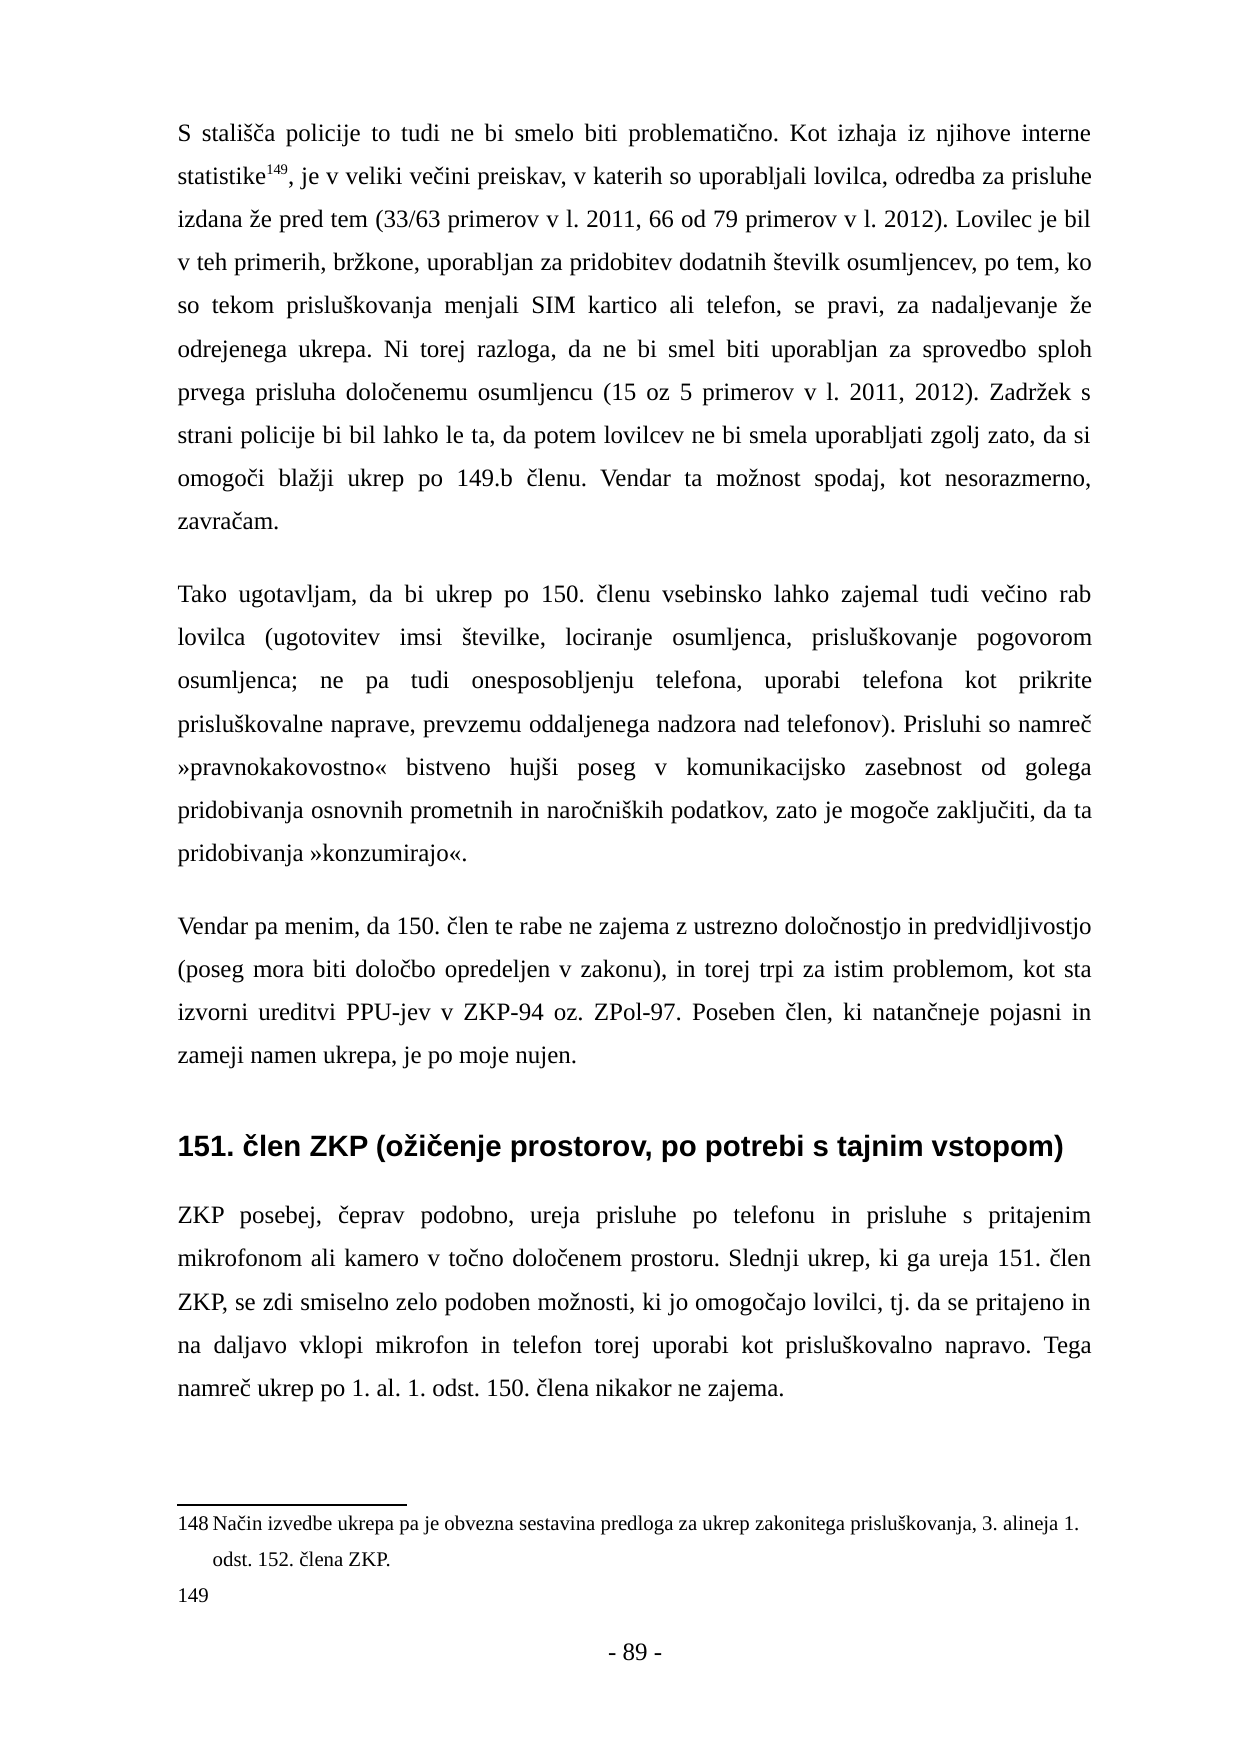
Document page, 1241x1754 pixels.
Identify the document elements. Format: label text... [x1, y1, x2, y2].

text S stališča policije to tudi ne bi smelo biti problematično. Kot izhaja iz njihove interne statistike, je v veliki večini preiskav, v katerih so uporabljali lovilca, odredba za prisluhe izdana že pred tem (33/63 primerov v l. 2011, 66 od 79 primerov v l. 2012). Lovilec je bil v teh primerih, bržkone, uporabljan za pridobitev dodatnih številk osumljencev, po tem, ko so tekom prisluškovanja menjali SIM kartico ali telefon, se pravi, za nadaljevanje že odrejenega ukrepa. Ni torej razloga, da ne bi smel biti uporabljan za sprovedbo sploh prvega prisluha določenemu osumljencu (15 oz 5 primerov v l. 2011, 2012). Zadržek s strani policije bi bil lahko le ta, da potem lovilcev ne bi smela uporabljati zgolj zato, da si omogoči blažji ukrep po 149.b členu. Vendar ta možnost spodaj, kot nesorazmerno, zavračam. [177, 118, 1093, 535]
text Način izvedbe ukrepa pa je obvezna sestavina predloga za ukrep zakonitega prisluškovanja, 3. alineja 1. odst. 152. člena ZKP. [177, 1511, 1093, 1571]
text Tako ugotavljam, da bi ukrep po 150. členu vsebinsko lahko zajemal tudi večino rab lovilca (ugotovitev imsi številke, lociranje osumljenca, prisluškovanje pogovorom osumljenca; ne pa tudi onesposobljenju telefona, uporabi telefona kot prikrite prisluškovalne naprave, prevzemu oddaljenega nadzora nad telefonov). Prisluhi so namreč »pravnokakovostno« bistveno hujši poseg v komunikacijsko zasebnost od golega pridobivanja osnovnih prometnih in naročniških podatkov, zato je mogoče zaključiti, da ta pridobivanja »konzumirajo«. [177, 579, 1093, 867]
text ZKP posebej, čeprav podobno, ureja prisluhe po telefonu in prisluhe s pritajenim mikrofonom ali kamero v točno določenem prostoru. Slednji ukrep, ki ga ureja 151. člen ZKP, se zdi smiselno zelo podoben možnosti, ki jo omogočajo lovilci, tj. da se pritajeno in na daljavo vklopi mikrofon in telefon torej uporabi kot prisluškovalno napravo. Tega namreč ukrep po 1. al. 1. odst. 150. člena nikakor ne zajema. [177, 1200, 1093, 1402]
text Vendar pa menim, da 150. člen te rabe ne zajema z ustrezno določnostjo in predvidljivostjo (poseg mora biti določbo opredeljen v zakonu), in torej trpi za istim problemom, kot sta izvorni ureditvi PPU-jev v ZKP-94 oz. ZPol-97. Poseben člen, ki natančneje pojasni in zameji namen ukrepa, je po moje nujen. [177, 911, 1093, 1069]
subtitle 151. člen ZKP (ožičenje prostorov, po potrebi s tajnim vstopom) [177, 1129, 1093, 1162]
